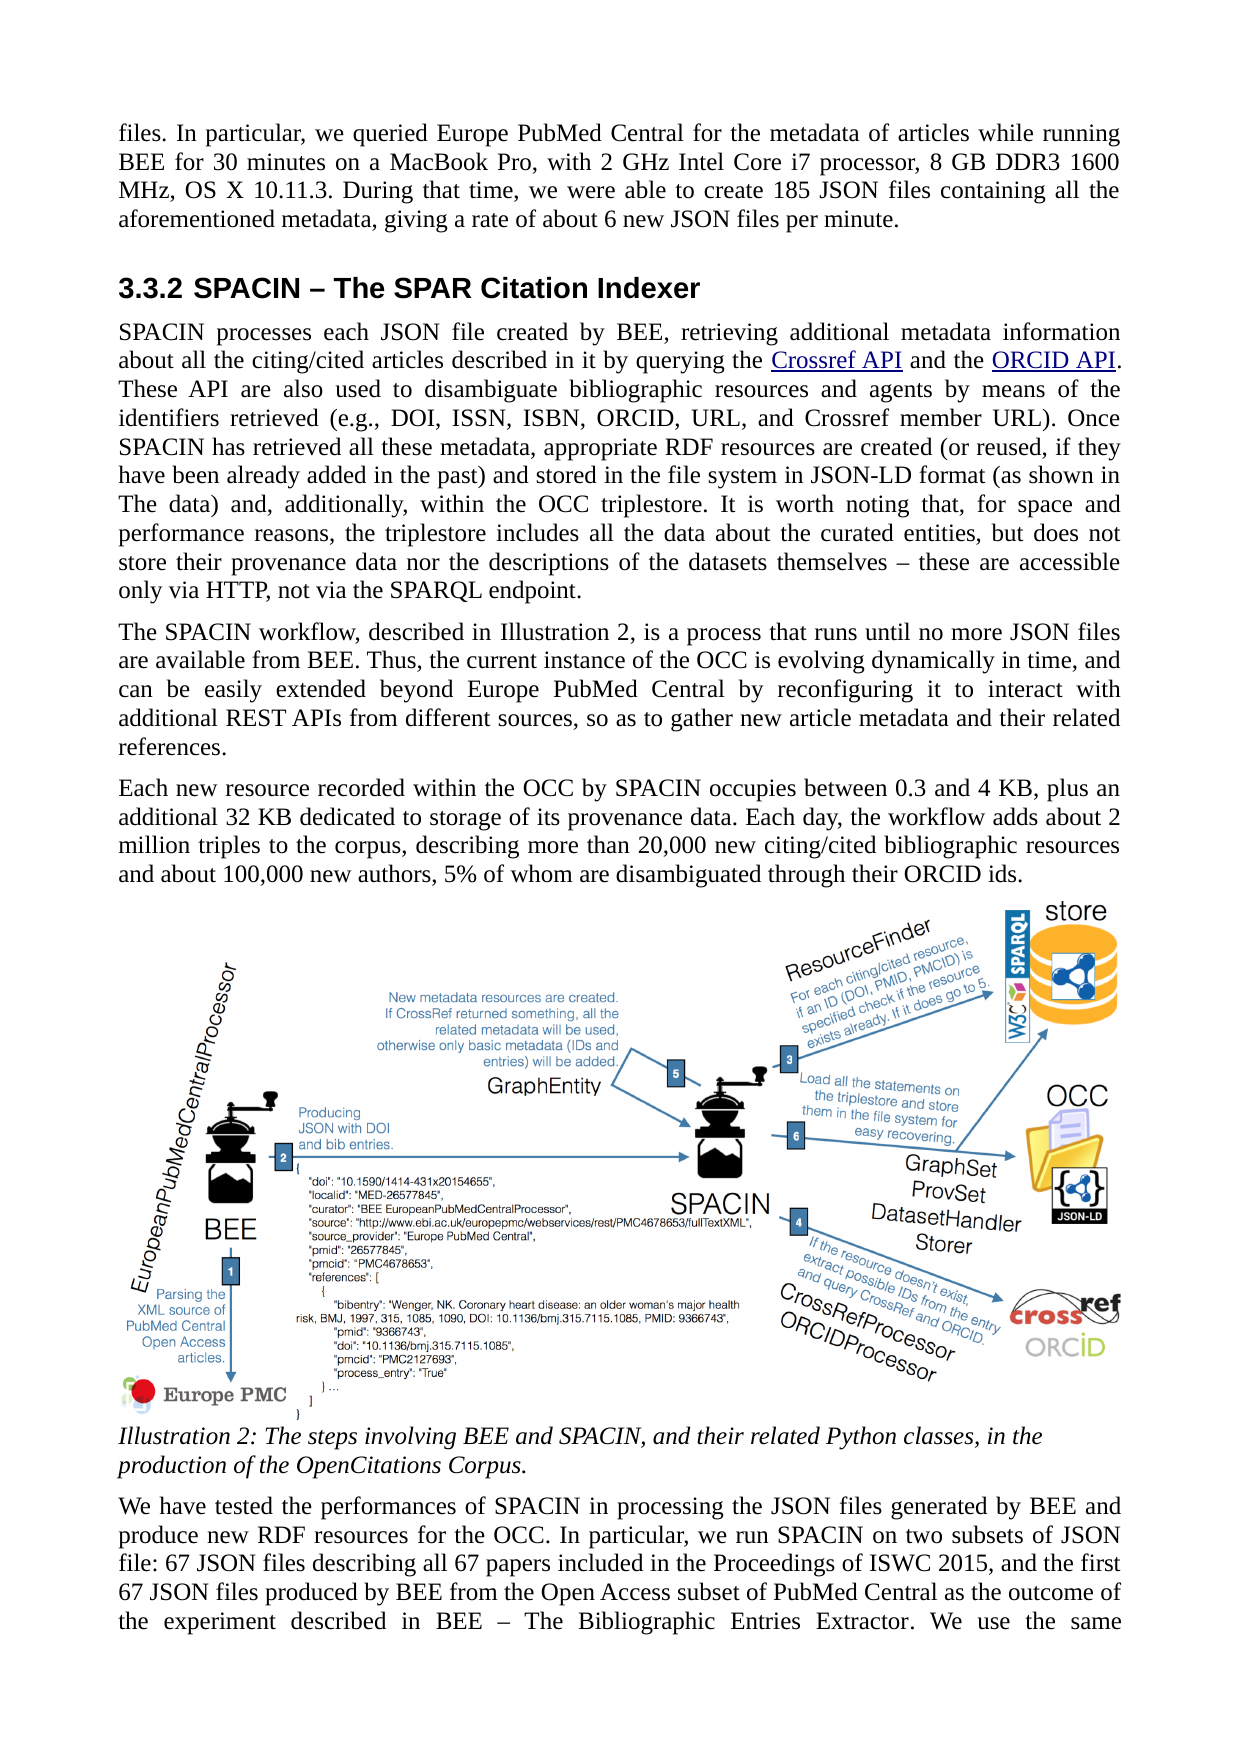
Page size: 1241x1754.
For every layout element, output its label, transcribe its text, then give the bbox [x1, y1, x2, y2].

text We have tested the performances of SPACIN in processing the JSON files generated by BEE and produce new RDF resources for the OCC. In particular, we run SPACIN on two subsets of JSON file: 67 JSON files describing all 67 papers included in the Proceedings of ISWC 2015, and the first 67 JSON files produced by BEE from the Open Access subset of PubMed Central as the outcome of the experiment described in BEE – The Bibliographic Entries Extractor. We use the same [118, 1491, 1122, 1635]
picture [118, 900, 1123, 1421]
text The SPACIN workflow, described in Illustration 2, is a process that runs until no more JSON files are available from BEE. Thus, the current instance of the OCC is evolving dynamically in time, and can be easily extended beyond Europe PubMed Central by reconfiguring it to interact with additional REST APIs from different sources, so as to gather new article metadata and their related references. [118, 617, 1122, 760]
text Each new resource recorded within the OCC by SPACIN occupies between 0.3 and 4 KB, plus an additional 32 KB dedicated to storage of its provenance data. Each day, the workflow adds about 2 million triples to the corpus, describing more than 20,000 new citing/cited bibliographic resources and about 100,000 new authors, 5% of whom are disambiguated through their ORCID ids. [118, 773, 1122, 888]
subtitle SPACIN – The SPAR Citation Indexer [118, 271, 1122, 304]
text Illustration 2: The steps involving BEE and SPACIN, and their related Python classes, in the production of the OpenCitations Corpus. [118, 1421, 1122, 1478]
text files. In particular, we queried Europe PubMed Central for the metadata of articles while running BEE for 30 minutes on a MacBook Pro, with 2 GHz Intel Core i7 processor, 8 GB DDR3 1600 MHz, OS X 10.11.3. During that time, we were able to create 185 JSON files containing all the aforementioned metadata, giving a rate of about 6 new JSON files per minute. [118, 118, 1122, 233]
text SPACIN processes each JSON file created by BEE, retrieving additional metadata information about all the citing/cited articles described in it by querying the Crossref API and the ORCID API. These API are also used to disambiguate bibliographic resources and agents by means of the identifiers retrieved (e.g., DOI, ISSN, ISBN, ORCID, URL, and Crossref member URL). Once SPACIN has retrieved all these metadata, appropriate RDF resources are created (or reused, if they have been already added in the past) and stored in the file system in JSON-LD format (as shown in The data) and, additionally, within the OCC triplestore. It is worth noting that, for space and performance reasons, the triplestore includes all the data about the curated entities, but does not store their provenance data nor the descriptions of the datasets themselves – these are accessible only via HTTP, not via the SPARQL endpoint. [118, 317, 1122, 604]
